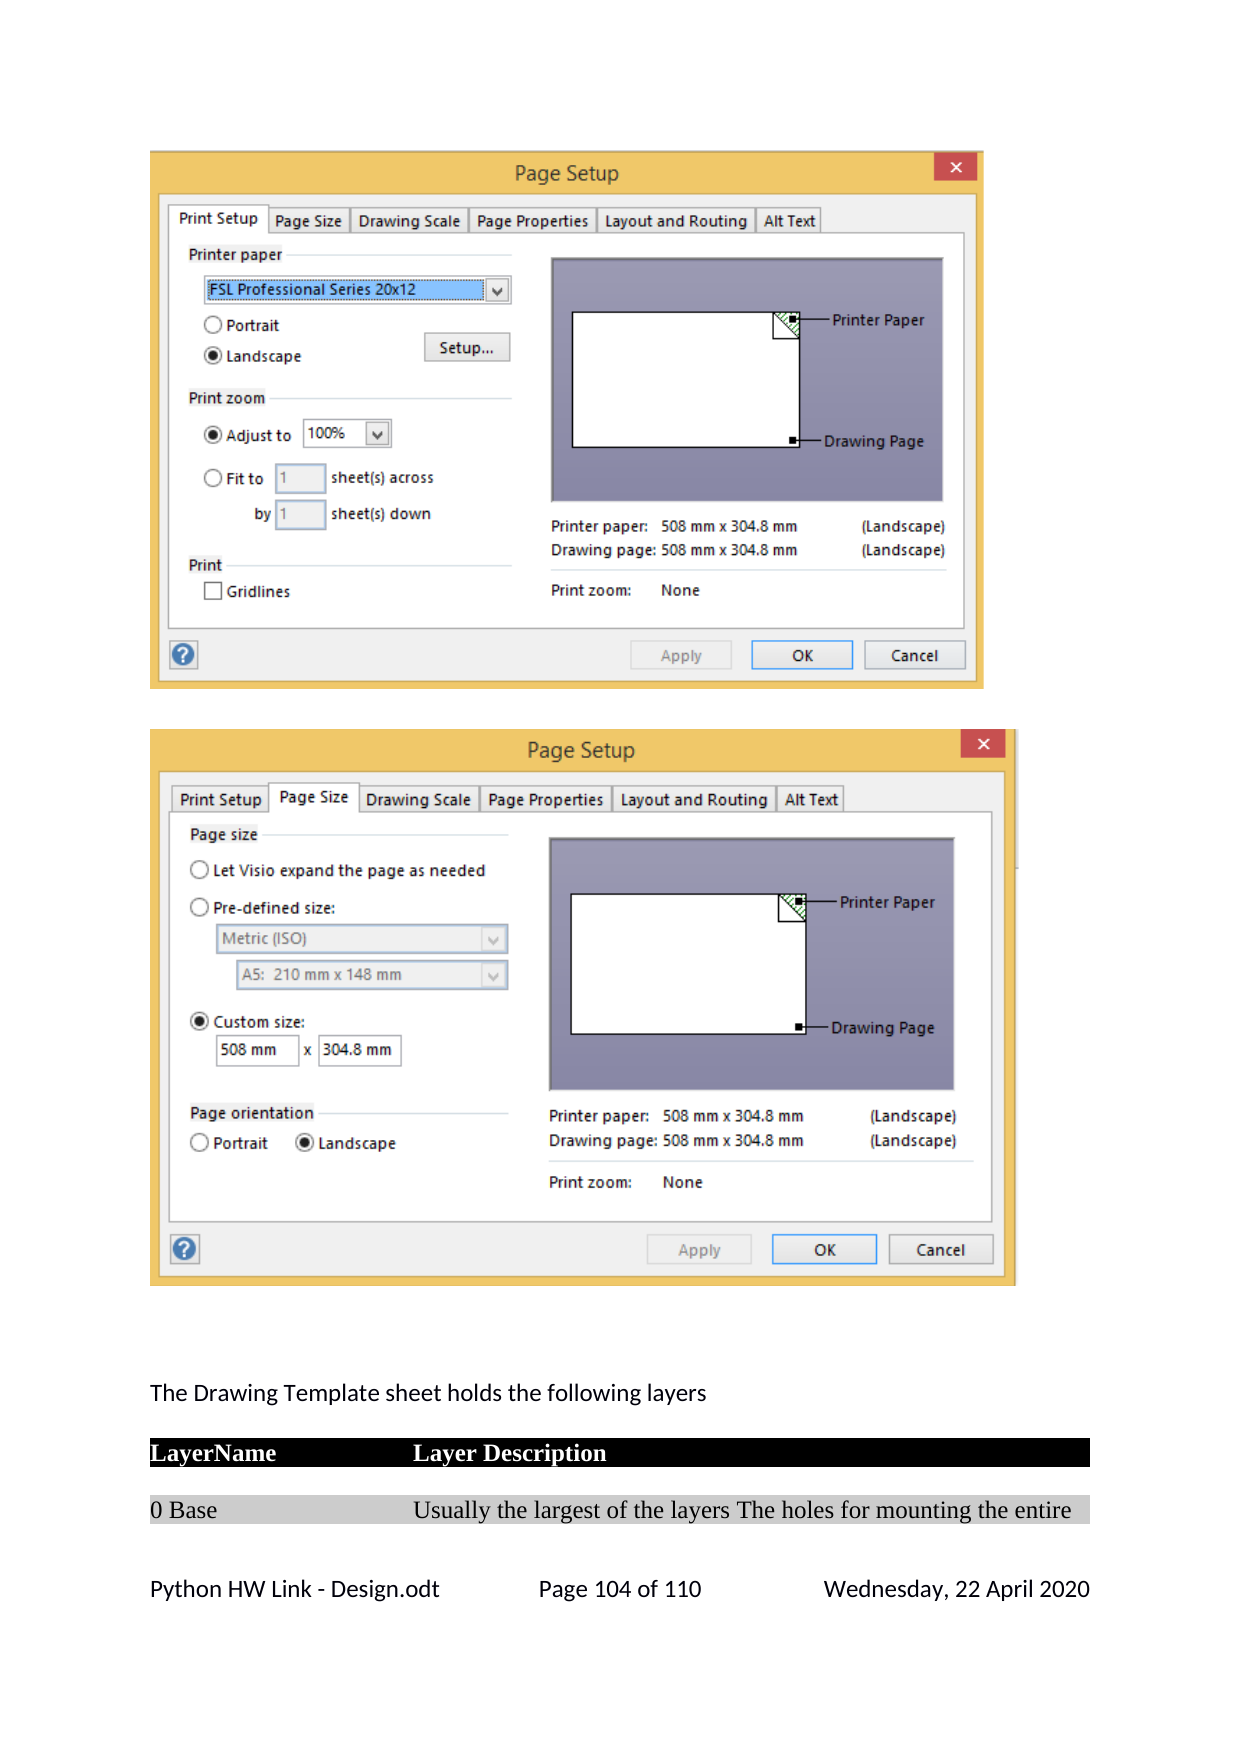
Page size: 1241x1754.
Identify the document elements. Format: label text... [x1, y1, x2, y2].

table_cell [413, 1467, 1090, 1495]
table_cell 0 Base [150, 1495, 413, 1524]
text The Drawing Template sheet holds the following layers [150, 1377, 1090, 1407]
table_header Layer Description [413, 1438, 1090, 1467]
picture [150, 729, 1019, 1286]
table_cell [150, 1467, 413, 1495]
picture [150, 150, 984, 689]
table_cell Usually the largest of the layers The holes for mounting the entire [413, 1495, 1090, 1524]
table_header LayerName [150, 1438, 413, 1467]
